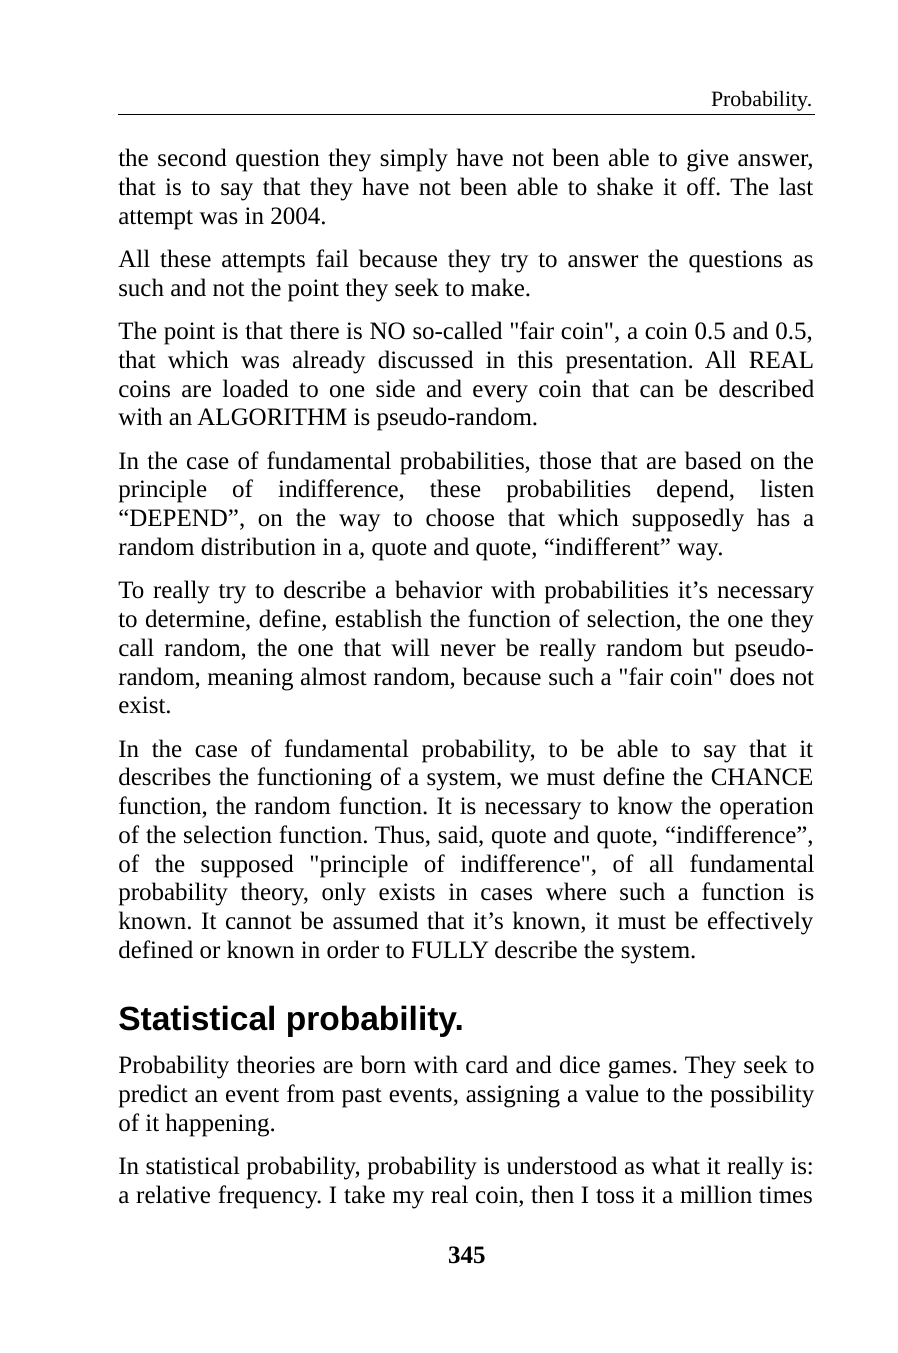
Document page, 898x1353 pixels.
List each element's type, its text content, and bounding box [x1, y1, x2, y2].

text In statistical probability, probability is understood as what it really is: a relative frequency. I take my real coin, then I toss it a million times [118, 1151, 815, 1209]
text Probability theories are born with card and dice games. They seek to predict an event from past events, assigning a value to the possibility of it happening. [118, 1050, 815, 1137]
text All these attempts fail because they try to answer the questions as such and not the point they seek to make. [118, 244, 815, 302]
text In the case of fundamental probabilities, those that are based on the principle of indifference, these probabilities depend, listen “DEPEND”, on the way to choose that which supposedly has a random distribution in a, quote and quote, “indifferent” way. [118, 446, 815, 561]
subtitle Statistical probability. [118, 999, 815, 1038]
text To really try to describe a behavior with probabilities it’s necessary to determine, define, establish the function of selection, the one they call random, the one that will never be really random but pseudo-random, meaning almost random, because such a "fair coin" does not exist. [118, 575, 815, 719]
text the second question they simply have not been able to give answer, that is to say that they have not been able to shake it off. The last attempt was in 2004. [118, 143, 815, 229]
text In the case of fundamental probability, to be able to say that it describes the functioning of a system, we must define the CHANCE function, the random function. It is necessary to know the operation of the selection function. Thus, said, quote and quote, “indifference”, of the supposed "principle of indifference", of all fundamental probability theory, only exists in cases where such a function is known. It cannot be assumed that it’s known, it must be effectively defined or known in order to FULLY describe the system. [118, 734, 815, 964]
text The point is that there is NO so-called "fair coin", a coin 0.5 and 0.5, that which was already discussed in this presentation. All REAL coins are loaded to one side and every coin that can be described with an ALGORITHM is pseudo-random. [118, 316, 815, 431]
